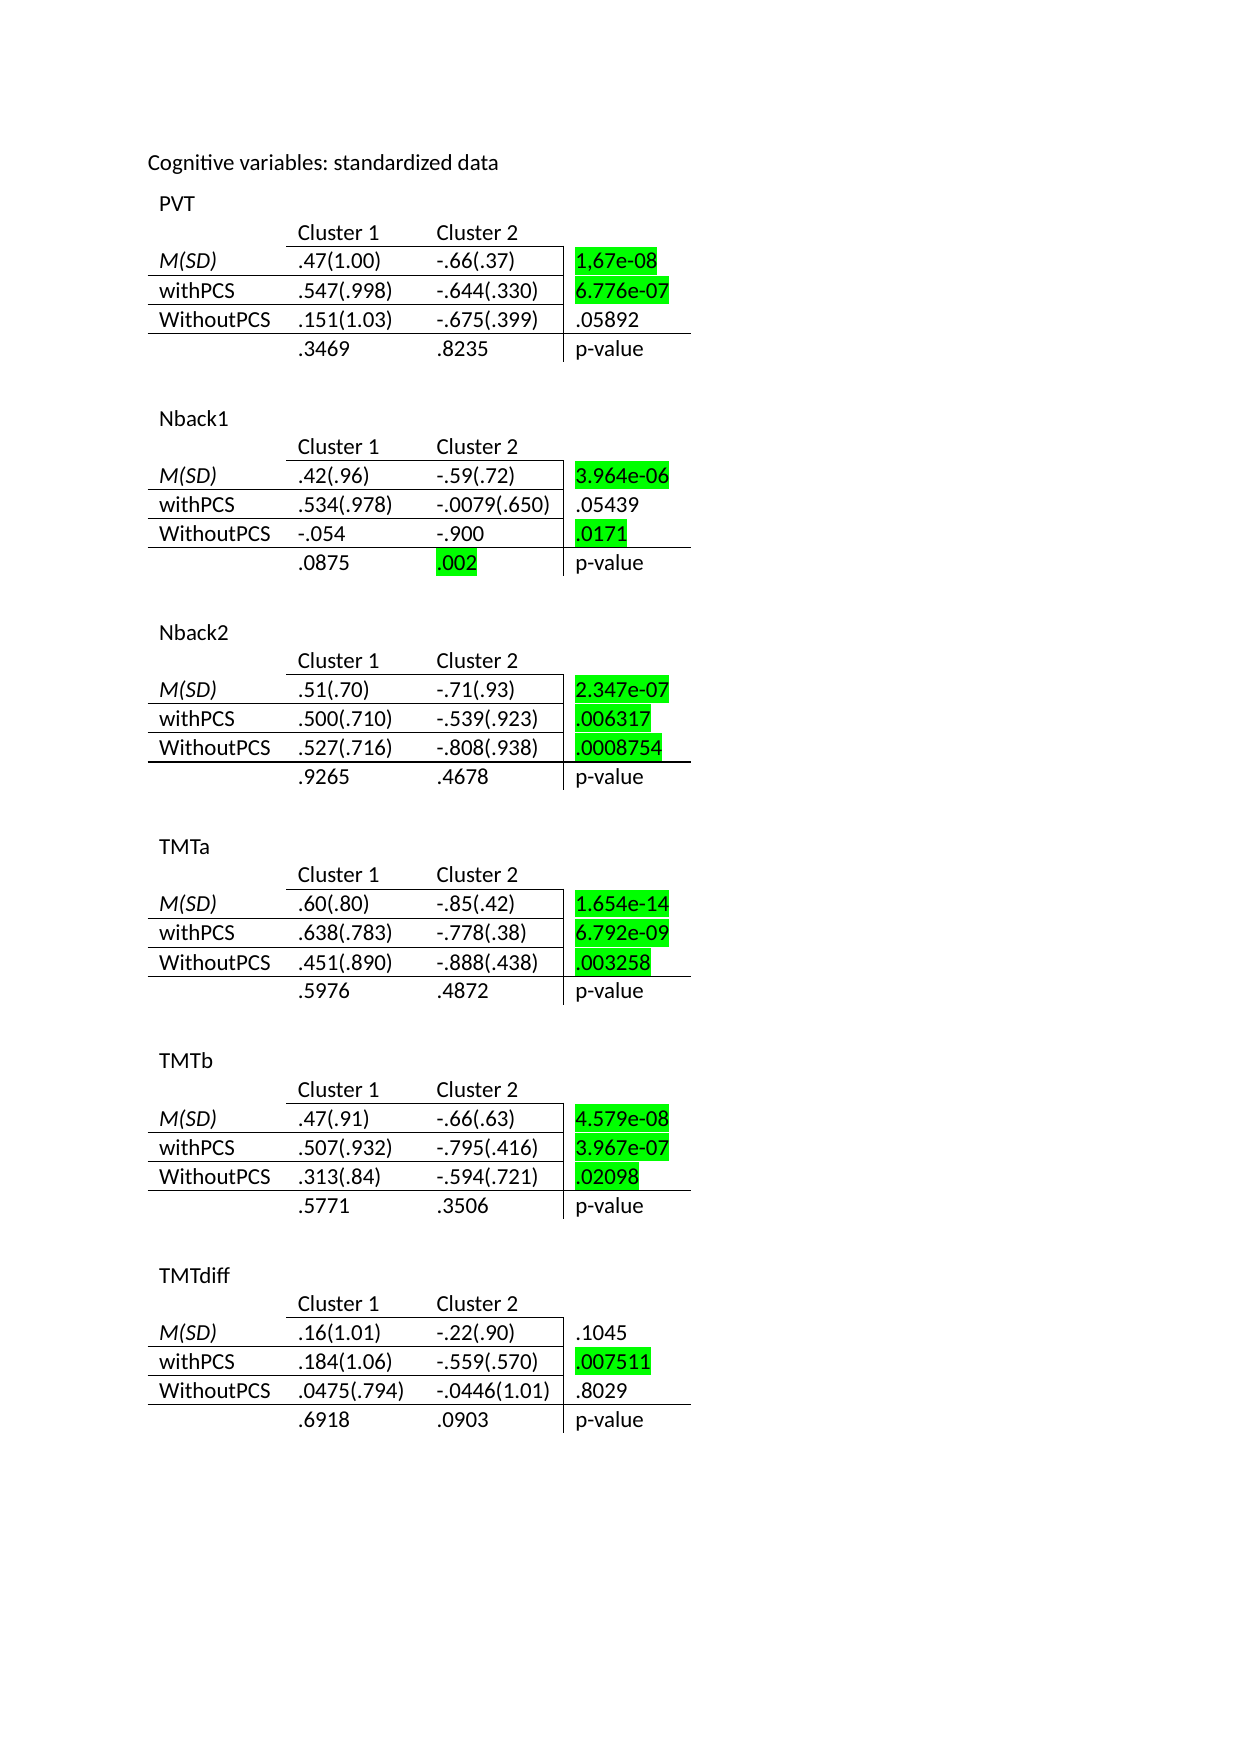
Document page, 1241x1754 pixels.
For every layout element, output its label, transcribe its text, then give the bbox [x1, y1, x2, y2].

table_cell .6918 [286, 1405, 425, 1433]
table_cell Cluster 1 [286, 1289, 425, 1317]
table_header [286, 404, 425, 432]
table_cell .0875 [286, 548, 425, 576]
table_cell .638(.783) [286, 919, 425, 947]
table_cell [148, 646, 286, 674]
table_header TMTb [148, 1047, 286, 1075]
table_cell 6.792e-09 [564, 918, 691, 947]
table_cell -.675(.399) [425, 305, 563, 333]
table_cell -.778(.38) [425, 919, 563, 947]
table_cell M(SD) [148, 246, 286, 275]
table_header PVT [148, 190, 286, 218]
table_cell [691, 460, 703, 489]
table_cell [691, 547, 703, 576]
text Cognitive variables: standardized data [148, 148, 1093, 176]
table_cell [691, 674, 703, 703]
table_cell withPCS [148, 1133, 286, 1161]
table_header Nback1 [148, 404, 286, 432]
table_cell M(SD) [148, 460, 286, 489]
table_header [425, 404, 564, 432]
table_cell -.900 [425, 519, 563, 547]
table_cell .1045 [564, 1317, 691, 1346]
table_cell [691, 1404, 703, 1433]
table_header [286, 618, 425, 646]
table_cell p-value [564, 334, 691, 362]
table_cell [148, 763, 286, 790]
table_cell .0171 [564, 518, 691, 547]
table_header Nback2 [148, 618, 286, 646]
table_cell .006317 [564, 703, 691, 732]
table_cell .451(.890) [286, 948, 425, 976]
table_cell .4678 [425, 763, 563, 790]
table_header [691, 404, 703, 432]
table_cell .8235 [425, 334, 563, 362]
table_cell .8029 [564, 1375, 691, 1404]
table_cell 3.964e-06 [564, 460, 691, 489]
table_header [286, 833, 425, 860]
table_cell 1.654e-14 [564, 889, 691, 917]
table_cell [691, 1346, 703, 1375]
table_cell [148, 860, 286, 888]
table_cell .51(.70) [286, 675, 425, 703]
table_header [656, 618, 691, 646]
table_cell [691, 976, 703, 1005]
table_cell .507(.932) [286, 1133, 425, 1161]
table_header [691, 1261, 703, 1289]
table_cell -.808(.938) [425, 733, 563, 761]
table_cell [148, 334, 286, 362]
table_cell .184(1.06) [286, 1347, 425, 1375]
table_cell [148, 432, 286, 460]
table_cell .42(.96) [286, 461, 425, 489]
table_cell Cluster 1 [286, 1075, 425, 1103]
table_header [564, 1261, 656, 1289]
table_cell withPCS [148, 490, 286, 518]
table_header [286, 1261, 425, 1289]
table_cell [148, 1191, 286, 1219]
table_cell withPCS [148, 1347, 286, 1375]
table_cell [564, 1289, 703, 1317]
table_header [691, 618, 703, 646]
table_cell [691, 947, 703, 976]
table_cell [691, 889, 703, 917]
table_cell -.85(.42) [425, 890, 563, 917]
table_cell Cluster 2 [425, 1075, 564, 1103]
table_cell [691, 732, 703, 761]
table_cell .007511 [564, 1346, 691, 1375]
table_header [286, 190, 425, 218]
table_cell Cluster 1 [286, 860, 425, 888]
table_cell [564, 860, 703, 888]
table_cell .3469 [286, 334, 425, 362]
table_header TMTa [148, 833, 286, 860]
table_cell -.054 [286, 519, 425, 547]
table_cell withPCS [148, 276, 286, 304]
table_cell [691, 918, 703, 947]
table_cell 3.967e-07 [564, 1132, 691, 1161]
table_cell -.888(.438) [425, 948, 563, 976]
table_cell [564, 1075, 703, 1103]
table_cell .0903 [425, 1405, 563, 1433]
table_cell -.0446(1.01) [425, 1376, 563, 1404]
table_cell .547(.998) [286, 276, 425, 304]
table_cell .151(1.03) [286, 305, 425, 333]
table_cell .4872 [425, 977, 563, 1005]
table_header [425, 190, 564, 218]
table_cell Cluster 2 [425, 860, 564, 888]
table_cell .527(.716) [286, 733, 425, 761]
table_cell [148, 1075, 286, 1103]
table_cell .5976 [286, 977, 425, 1005]
table_cell WithoutPCS [148, 733, 286, 761]
table_cell .47(.91) [286, 1104, 425, 1132]
table_cell Cluster 1 [286, 432, 425, 460]
table_cell WithoutPCS [148, 305, 286, 333]
table_cell M(SD) [148, 674, 286, 703]
table_cell .47(1.00) [286, 247, 425, 275]
table_cell -.66(.37) [425, 247, 563, 275]
table_header TMTdiff [148, 1261, 286, 1289]
table_cell .534(.978) [286, 490, 425, 518]
table_header [656, 833, 691, 860]
table_cell 4.579e-08 [564, 1103, 691, 1132]
table_header [425, 618, 564, 646]
table_cell WithoutPCS [148, 1376, 286, 1404]
table_cell .16(1.01) [286, 1318, 425, 1346]
table_header [691, 833, 703, 860]
table_header [656, 404, 691, 432]
table_header [564, 618, 656, 646]
table_cell [691, 1161, 703, 1190]
table_cell Cluster 2 [425, 218, 564, 246]
table_cell 1,67e-08 [564, 246, 691, 275]
table_cell .0475(.794) [286, 1376, 425, 1404]
table_cell Cluster 2 [425, 432, 564, 460]
table_cell [691, 1190, 703, 1219]
table_header [656, 1047, 691, 1075]
table_cell [691, 518, 703, 547]
table_cell M(SD) [148, 889, 286, 917]
table_cell p-value [564, 763, 691, 790]
table_cell .500(.710) [286, 704, 425, 732]
table_header [564, 190, 656, 218]
table_cell -.644(.330) [425, 276, 563, 304]
table_header [656, 1261, 691, 1289]
table_cell -.22(.90) [425, 1318, 563, 1346]
table_cell .60(.80) [286, 890, 425, 917]
table_cell .5771 [286, 1191, 425, 1219]
table_cell [148, 548, 286, 576]
table_cell .9265 [286, 763, 425, 790]
table_cell -.59(.72) [425, 461, 563, 489]
table_cell .05439 [564, 489, 691, 518]
table_cell 6.776e-07 [564, 275, 691, 304]
table_cell M(SD) [148, 1317, 286, 1346]
table_header [564, 1047, 656, 1075]
table_cell withPCS [148, 704, 286, 732]
table_cell [691, 703, 703, 732]
table_cell .0008754 [564, 732, 691, 761]
table_cell [691, 489, 703, 518]
table_cell .02098 [564, 1161, 691, 1190]
table_header [425, 1261, 564, 1289]
table_cell Cluster 1 [286, 218, 425, 246]
table_cell -.539(.923) [425, 704, 563, 732]
table_cell WithoutPCS [148, 519, 286, 547]
table_cell 2.347e-07 [564, 674, 691, 703]
table_cell Cluster 2 [425, 1289, 564, 1317]
table_cell [691, 1375, 703, 1404]
table_cell Cluster 2 [425, 646, 564, 674]
table_cell .313(.84) [286, 1162, 425, 1190]
table_header [691, 1047, 703, 1075]
table_cell p-value [564, 548, 691, 576]
table_cell [564, 218, 691, 246]
table_cell [691, 1132, 703, 1161]
table_header [564, 404, 656, 432]
table_header [656, 190, 691, 218]
table_cell [148, 1405, 286, 1433]
table_cell [691, 761, 703, 790]
table_cell [691, 1103, 703, 1132]
table_cell -.795(.416) [425, 1133, 563, 1161]
table_cell [148, 218, 286, 246]
table_cell .003258 [564, 947, 691, 976]
table_header [286, 1047, 425, 1075]
table_cell -.559(.570) [425, 1347, 563, 1375]
table_cell [564, 646, 703, 674]
table_cell -.71(.93) [425, 675, 563, 703]
table_cell M(SD) [148, 1103, 286, 1132]
table_cell WithoutPCS [148, 948, 286, 976]
table_cell -.594(.721) [425, 1162, 563, 1190]
table_cell [148, 977, 286, 1005]
table_cell [691, 1317, 703, 1346]
table_cell .05892 [564, 304, 691, 333]
table_cell .002 [425, 548, 563, 576]
table_cell p-value [564, 977, 691, 1005]
table_cell [564, 432, 703, 460]
table_cell withPCS [148, 919, 286, 947]
table_cell p-value [564, 1405, 691, 1433]
table_cell -.66(.63) [425, 1104, 563, 1132]
table_header [564, 833, 656, 860]
table_header [425, 833, 564, 860]
table_cell [148, 1289, 286, 1317]
table_cell p-value [564, 1191, 691, 1219]
table_cell WithoutPCS [148, 1162, 286, 1190]
table_cell Cluster 1 [286, 646, 425, 674]
table_header [425, 1047, 564, 1075]
table_cell .3506 [425, 1191, 563, 1219]
table_cell -.0079(.650) [425, 490, 563, 518]
